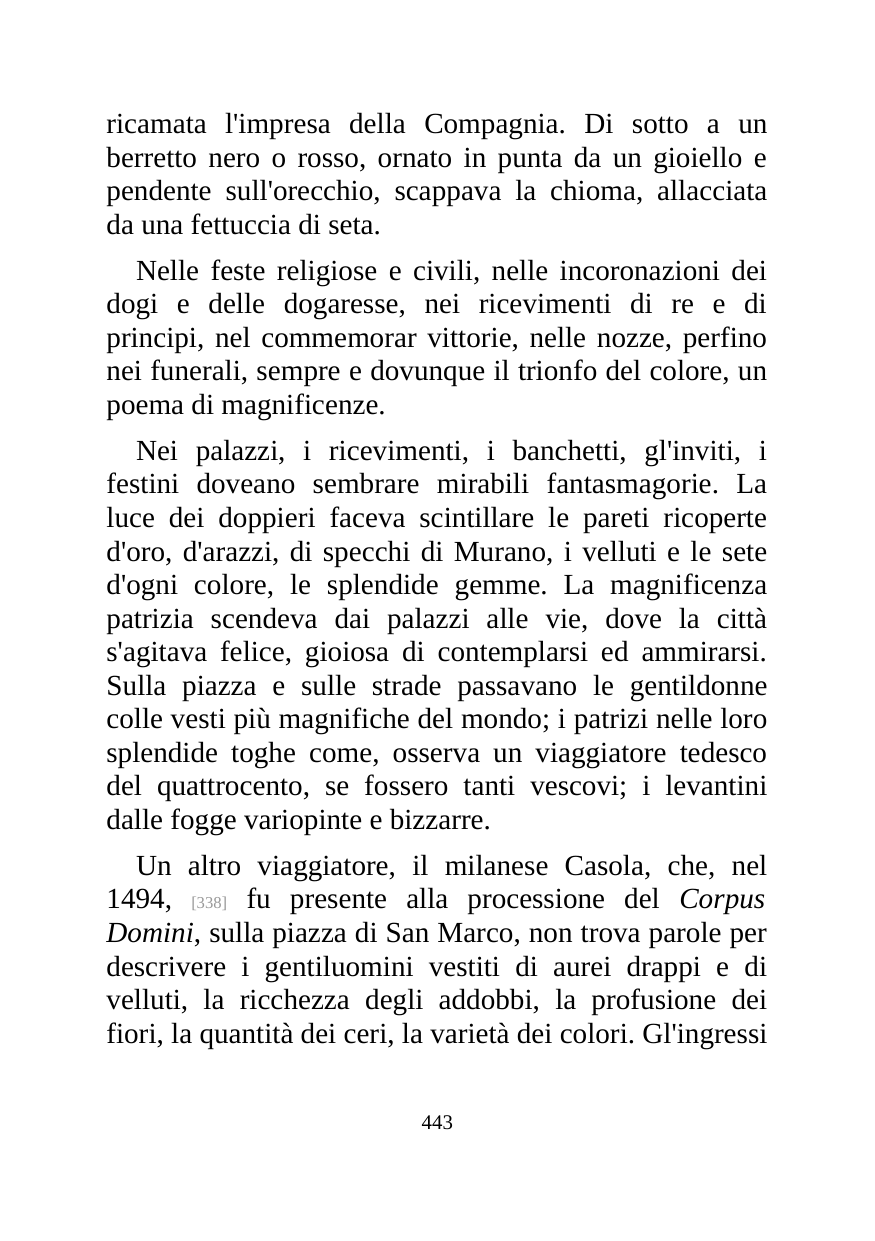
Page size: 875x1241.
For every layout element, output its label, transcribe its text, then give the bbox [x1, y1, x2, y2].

text Nei palazzi, i ricevimenti, i banchetti, gl'inviti, i festini doveano sembrare mirabili fantasmagorie. La luce dei doppieri faceva scintillare le pareti ricoperte d'oro, d'arazzi, di specchi di Murano, i velluti e le sete d'ogni colore, le splendide gemme. La magnificenza patrizia scendeva dai palazzi alle vie, dove la città s'agitava felice, gioiosa di contemplarsi ed ammirarsi. Sulla piazza e sulle strade passavano le gentildonne colle vesti più magnifiche del mondo; i patrizi nelle loro splendide toghe come, osserva un viaggiatore tedesco del quattrocento, se fossero tanti vescovi; i levantini dalle fogge variopinte e bizzarre. [106, 433, 768, 836]
text Un altro viaggiatore, il milanese Casola, che, nel 1494, [338] fu presente alla processione del Corpus Domini, sulla piazza di San Marco, non trova parole per descrivere i gentiluomini vestiti di aurei drappi e di velluti, la ricchezza degli addobbi, la profusione dei fiori, la quantità dei ceri, la varietà dei colori. Gl'ingressi [106, 848, 768, 1049]
text ricamata l'impresa della Compagnia. Di sotto a un berretto nero o rosso, ornato in punta da un gioiello e pendente sull'orecchio, scappava la chioma, allacciata da una fettuccia di seta. [106, 106, 768, 240]
text Nelle feste religiose e civili, nelle incoronazioni dei dogi e delle dogaresse, nei ricevimenti di re e di principi, nel commemorar vittorie, nelle nozze, perfino nei funerali, sempre e dovunque il trionfo del colore, un poema di magnificenze. [106, 253, 768, 421]
